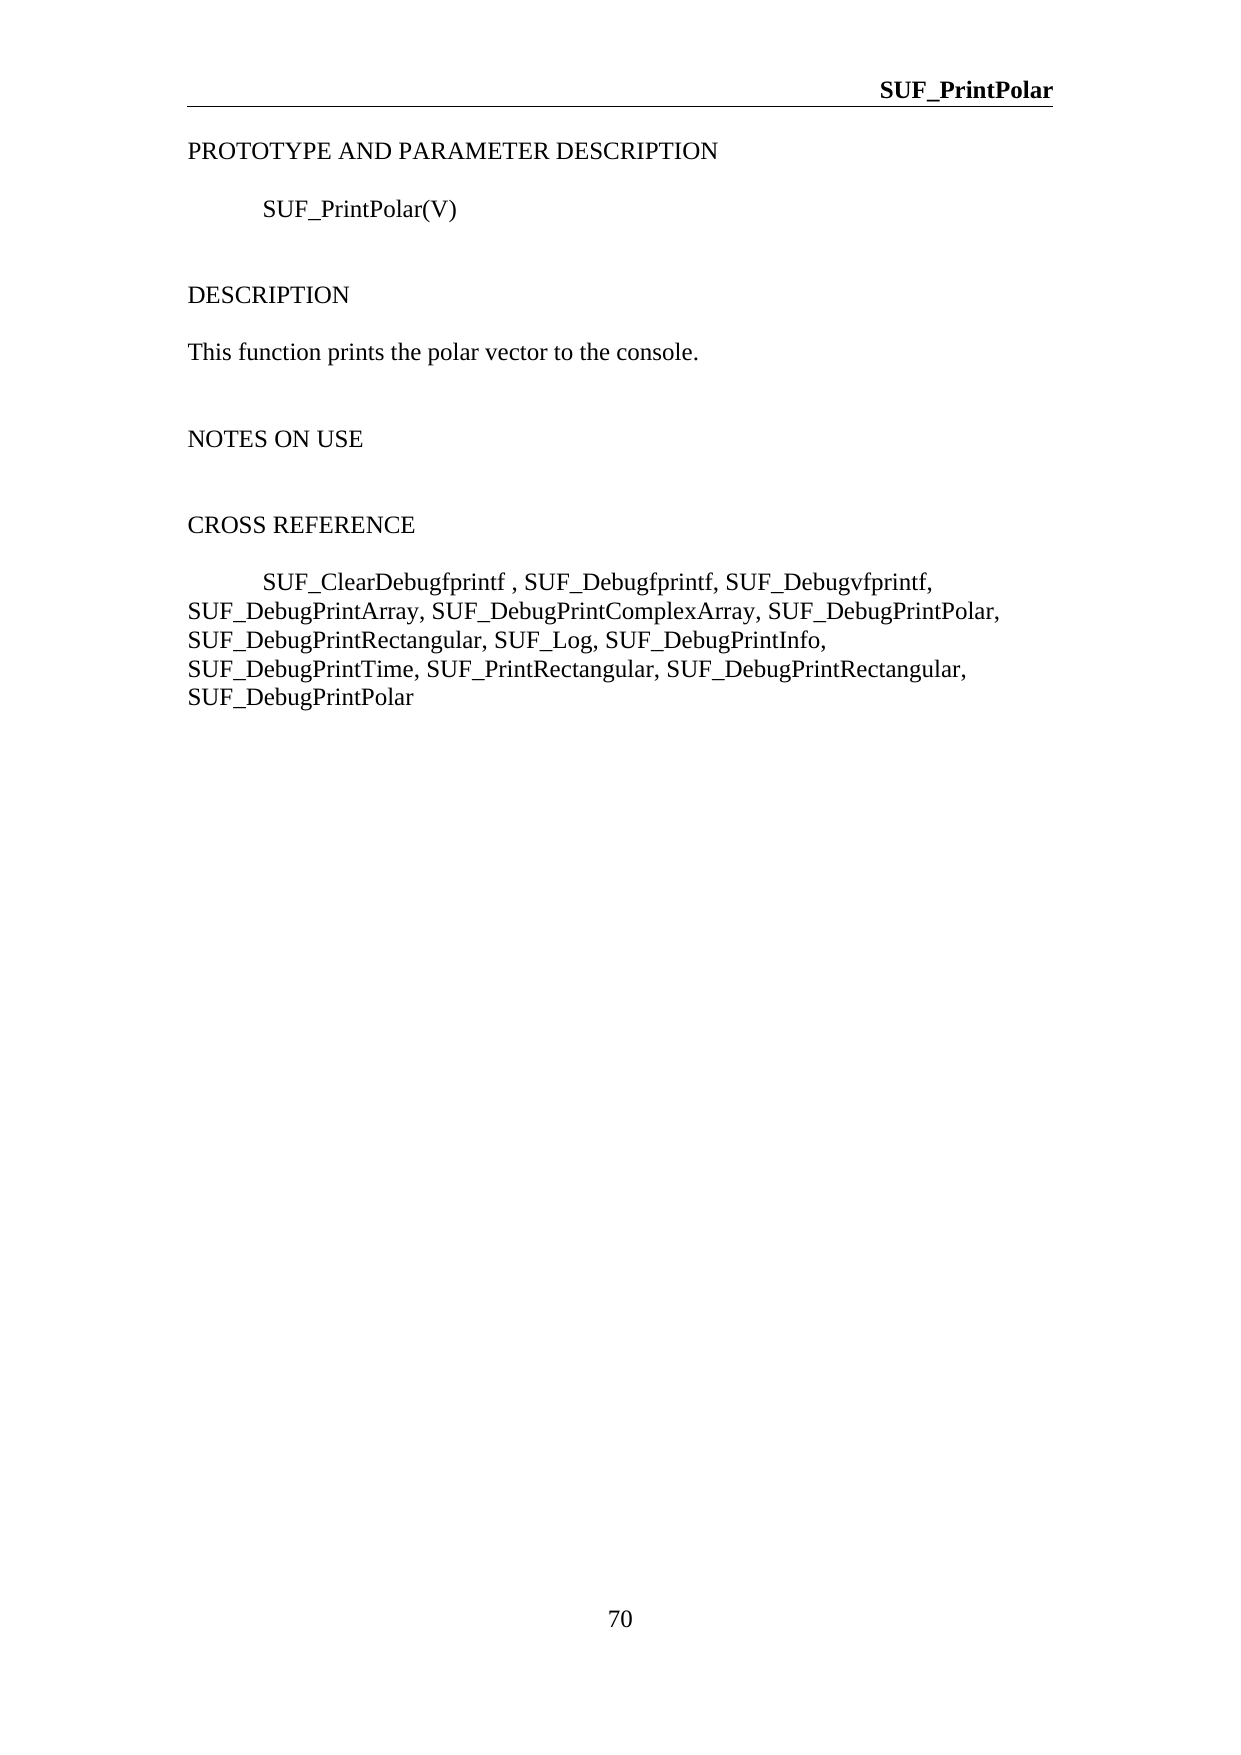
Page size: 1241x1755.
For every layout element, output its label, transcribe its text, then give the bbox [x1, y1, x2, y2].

text DESCRIPTION [187, 280, 1053, 309]
text This function prints the polar vector to the console. [187, 337, 1053, 366]
text SUF_PrintPolar(V) [187, 194, 1053, 222]
text PROTOTYPE AND PARAMETER DESCRIPTION [187, 136, 1053, 165]
text SUF_ClearDebugfprintf , SUF_Debugfprintf, SUF_Debugvfprintf, SUF_DebugPrintArray, SUF_DebugPrintComplexArray, SUF_DebugPrintPolar, SUF_DebugPrintRectangular, SUF_Log, SUF_DebugPrintInfo, SUF_DebugPrintTime, SUF_PrintRectangular, SUF_DebugPrintRectangular, SUF_DebugPrintPolar [187, 567, 1053, 711]
text CROSS REFERENCE [187, 510, 1053, 539]
text NOTES ON USE [187, 424, 1053, 452]
subtitle SUF_PrintPolar [187, 75, 1053, 106]
